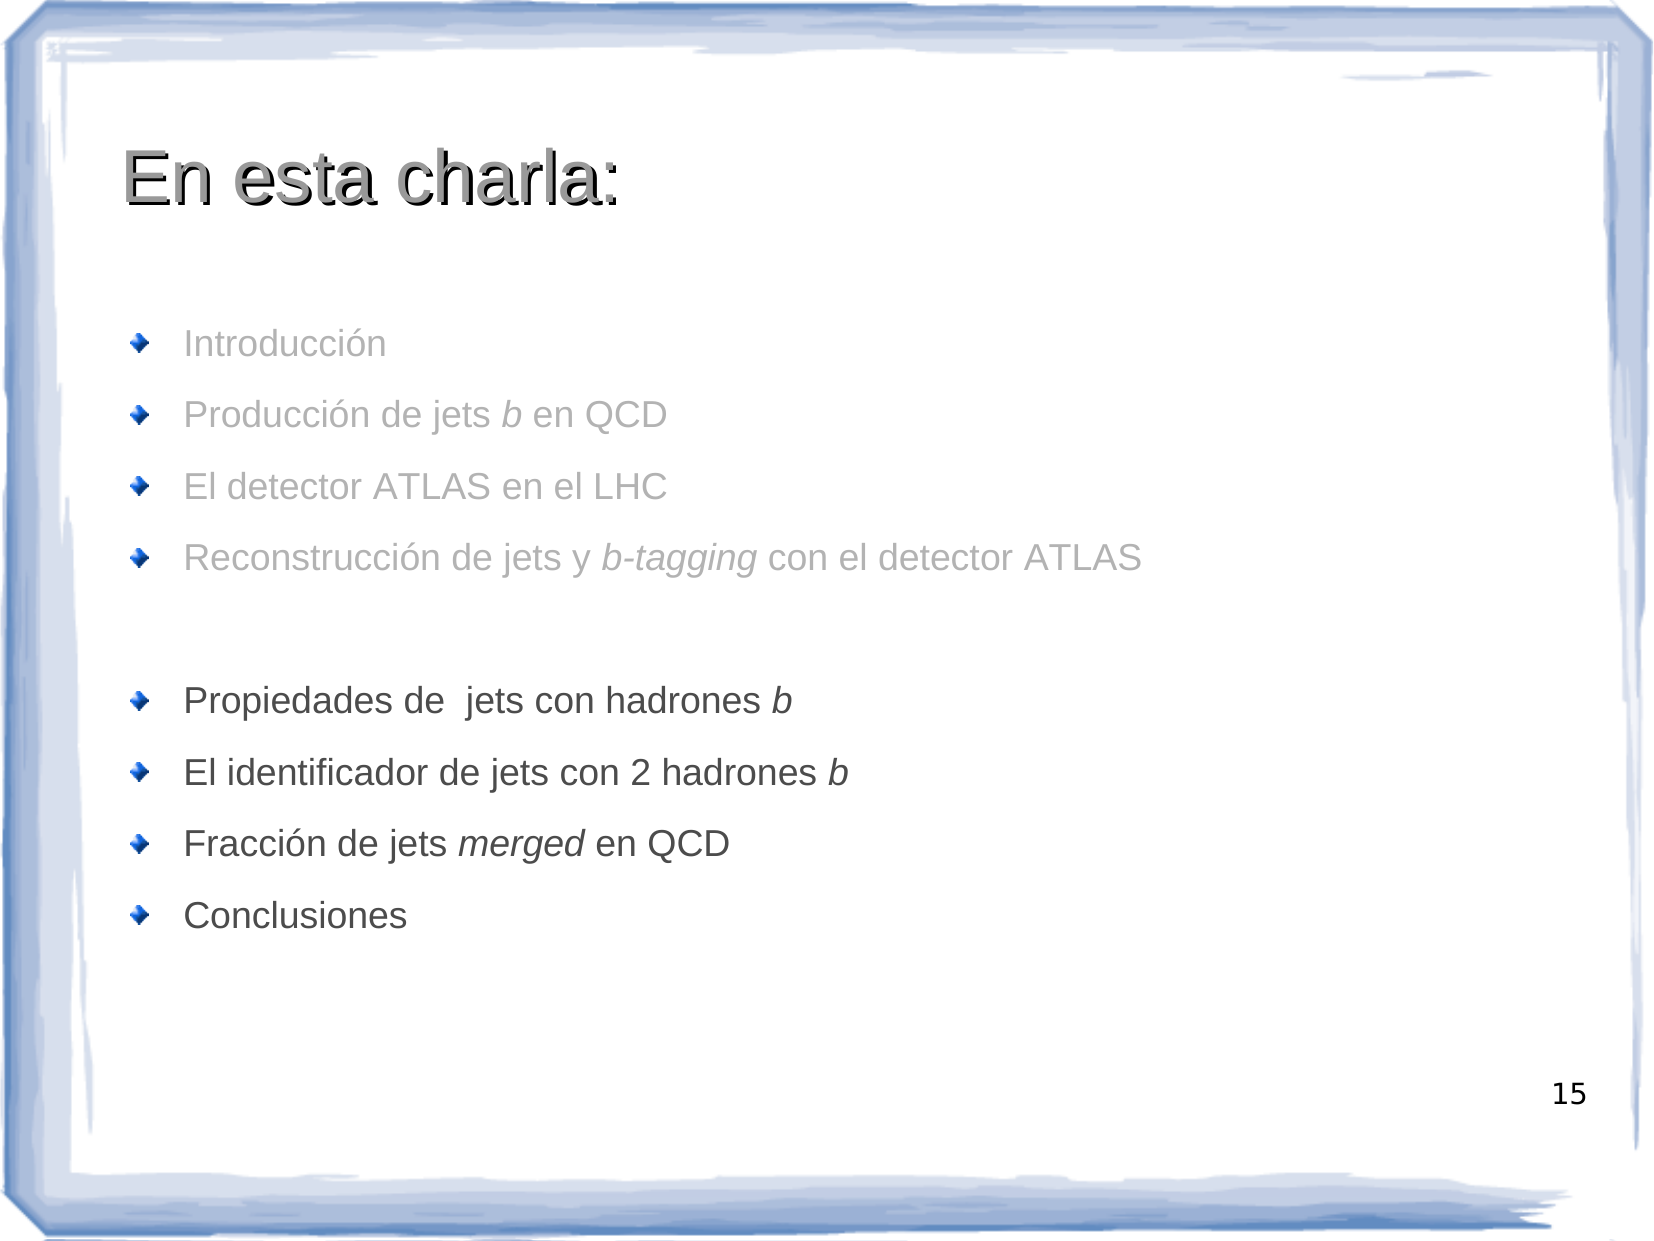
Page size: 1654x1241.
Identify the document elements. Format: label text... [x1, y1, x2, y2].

picture [0, 0, 1654, 1241]
title En esta charla: [120, 96, 1133, 250]
list Introducción Producción de jets b en QCD El detector ATLAS en el LHC Reconstrucción de jets y b-tagging con el detector ATLAS Propiedades de jets con hadrones b El identificador de jets con 2 hadrones b Fracción de jets merged en QCD Conclusiones [112, 250, 1591, 1013]
